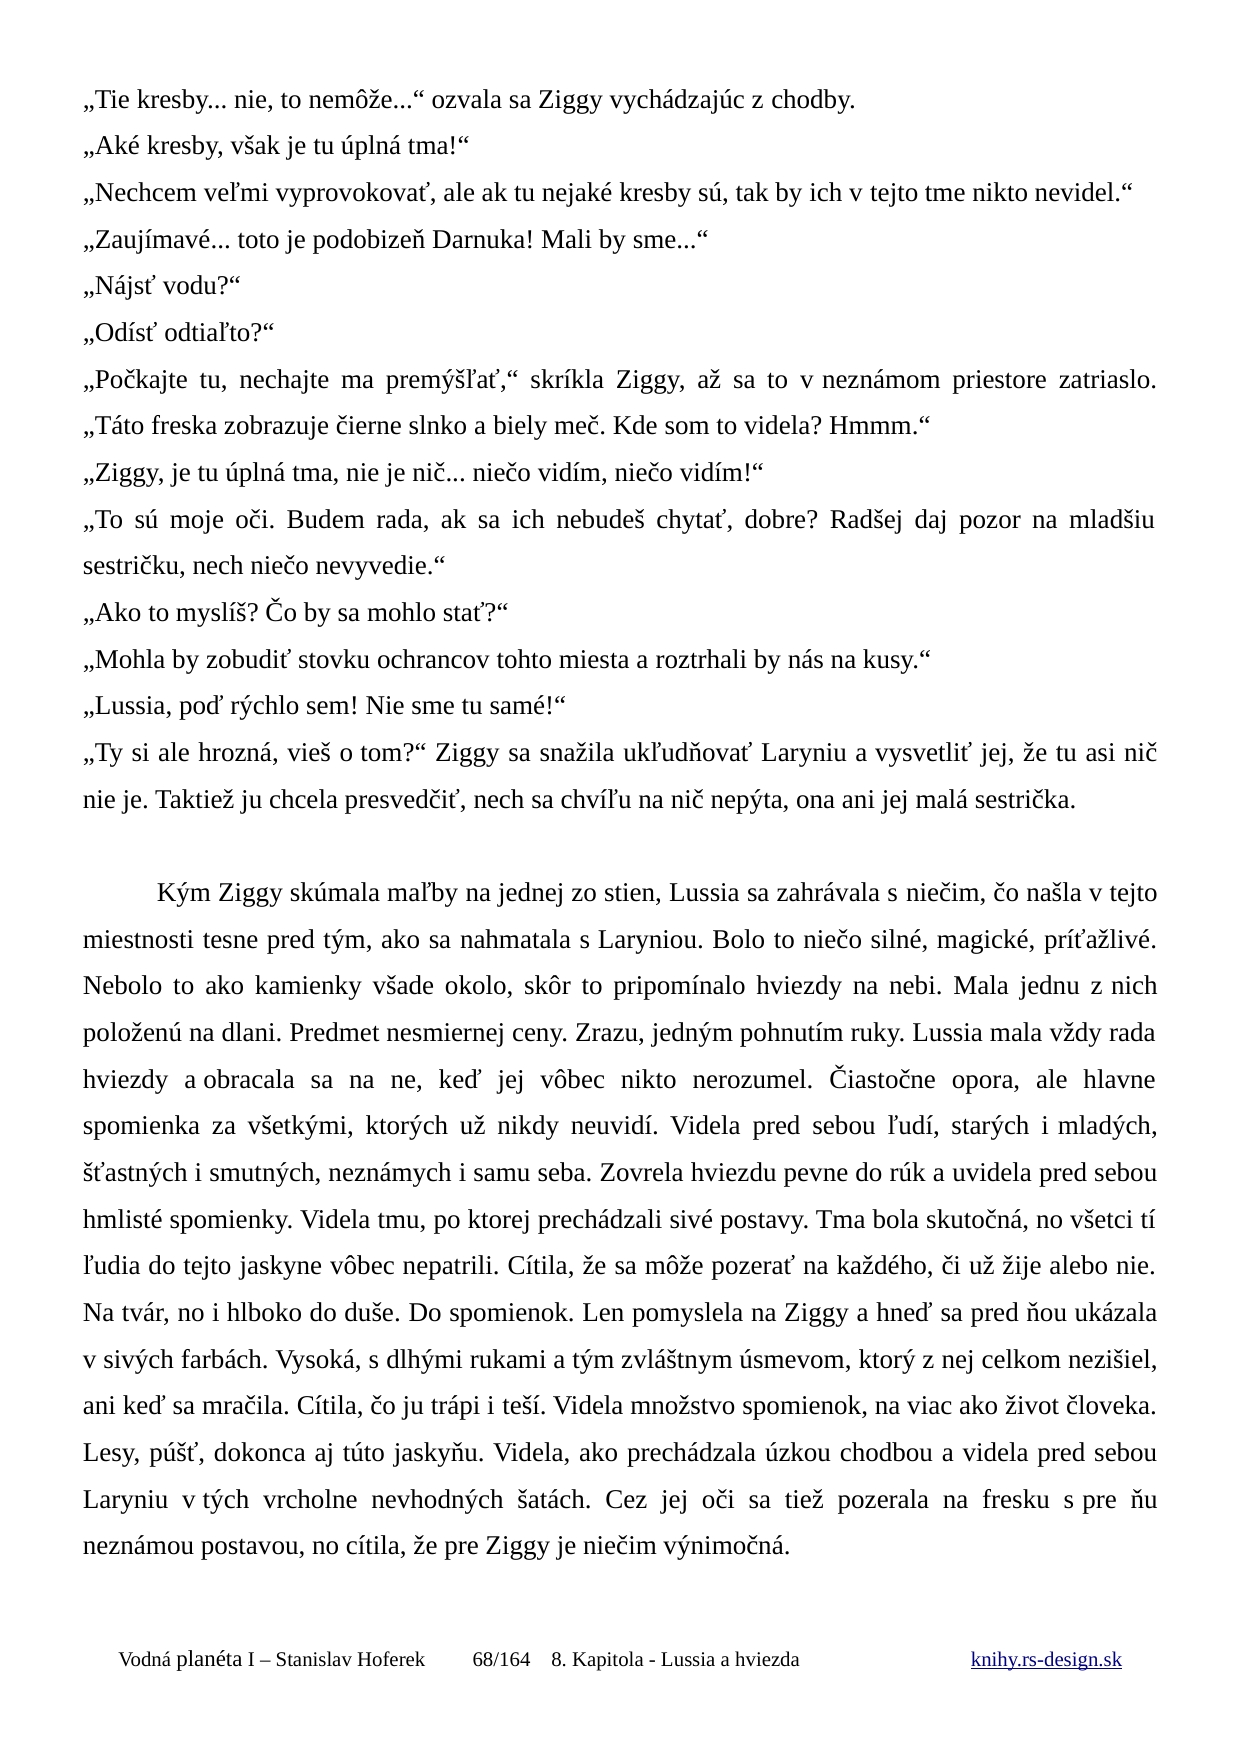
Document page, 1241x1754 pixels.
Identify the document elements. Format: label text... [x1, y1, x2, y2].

text „To sú moje oči. Budem rada, ak sa ich nebudeš chytať, dobre? Radšej daj pozor na mladšiu sestričku, nech niečo nevyvedie.“ [83, 503, 1157, 581]
text „Nechcem veľmi vyprovokovať, ale ak tu nejaké kresby sú, tak by ich v tejto tme nikto nevidel.“ [83, 176, 1157, 207]
text „Zaujímavé... toto je podobizeň Darnuka! Mali by sme...“ [83, 223, 1157, 254]
text Kým Ziggy skúmala maľby na jednej zo stien, Lussia sa zahrávala s niečim, čo našla v tejto miestnosti tesne pred tým, ako sa nahmatala s Laryniou. Bolo to niečo silné, magické, príťažlivé. Nebolo to ako kamienky všade okolo, skôr to pripomínalo hviezdy na nebi. Mala jednu z nich položenú na dlani. Predmet nesmiernej ceny. Zrazu, jedným pohnutím ruky. Lussia mala vždy rada hviezdy a obracala sa na ne, keď jej vôbec nikto nerozumel. Čiastočne opora, ale hlavne spomienka za všetkými, ktorých už nikdy neuvidí. Videla pred sebou ľudí, starých i mladých, šťastných i smutných, neznámych i samu seba. Zovrela hviezdu pevne do rúk a uvidela pred sebou hmlisté spomienky. Videla tmu, po ktorej prechádzali sivé postavy. Tma bola skutočná, no všetci tí ľudia do tejto jaskyne vôbec nepatrili. Cítila, že sa môže pozerať na každého, či už žije alebo nie. Na tvár, no i hlboko do duše. Do spomienok. Len pomyslela na Ziggy a hneď sa pred ňou ukázala v sivých farbách. Vysoká, s dlhými rukami a tým zvláštnym úsmevom, ktorý z nej celkom nezišiel, ani keď sa mračila. Cítila, čo ju trápi i teší. Videla množstvo spomienok, na viac ako život človeka. Lesy, púšť, dokonca aj túto jaskyňu. Videla, ako prechádzala úzkou chodbou a videla pred sebou Laryniu v tých vrcholne nevhodných šatách. Cez jej oči sa tiež pozerala na fresku s pre ňu neznámou postavou, no cítila, že pre Ziggy je niečim výnimočná. [83, 876, 1157, 1561]
text „Odísť odtiaľto?“ [83, 316, 1157, 347]
text „Ty si ale hrozná, vieš o tom?“ Ziggy sa snažila ukľudňovať Laryniu a vysvetliť jej, že tu asi nič nie je. Taktiež ju chcela presvedčiť, nech sa chvíľu na nič nepýta, ona ani jej malá sestrička. [83, 736, 1157, 814]
text „Mohla by zobudiť stovku ochrancov tohto miesta a roztrhali by nás na kusy.“ [83, 643, 1157, 674]
text „Lussia, poď rýchlo sem! Nie sme tu samé!“ [83, 689, 1157, 721]
text „Počkajte tu, nechajte ma premýšľať,“ skríkla Ziggy, až sa to v neznámom priestore zatriaslo. „Táto freska zobrazuje čierne slnko a biely meč. Kde som to videla? Hmmm.“ [83, 363, 1157, 441]
text „Ziggy, je tu úplná tma, nie je nič... niečo vidím, niečo vidím!“ [83, 456, 1157, 487]
text „Tie kresby... nie, to nemôže...“ ozvala sa Ziggy vychádzajúc z chodby. [83, 83, 1157, 114]
text „Ako to myslíš? Čo by sa mohlo stať?“ [83, 596, 1157, 627]
text „Aké kresby, však je tu úplná tma!“ [83, 129, 1157, 161]
text „Nájsť vodu?“ [83, 269, 1157, 301]
